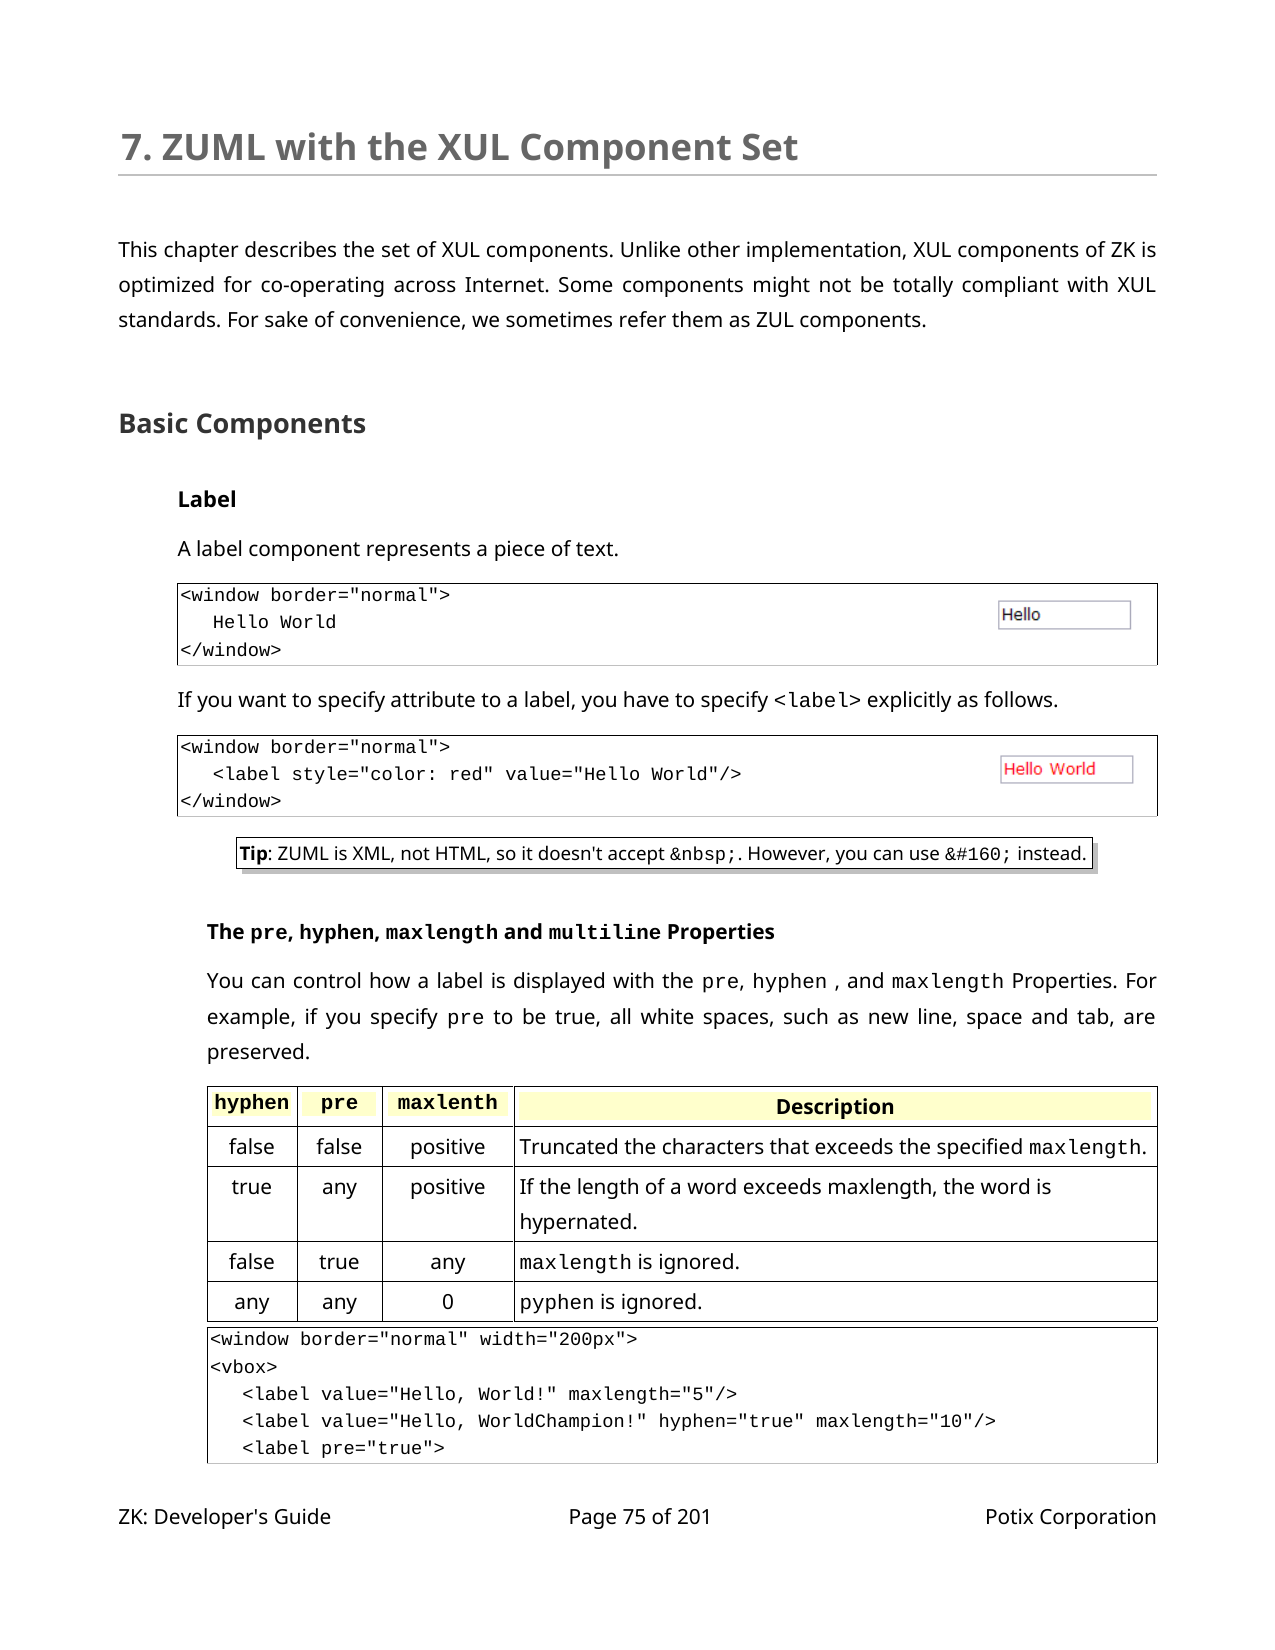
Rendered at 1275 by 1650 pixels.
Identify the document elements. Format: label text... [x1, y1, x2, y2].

text If you want to specify attribute to a label, you have to specify <label> explicitly as follows. [177, 685, 1157, 714]
table_cell If the length of a word exceeds maxlength, the word is hypernated. [515, 1167, 1157, 1241]
text <label value="Hello, WorldChampion!" hyphen="true" maxlength="10"/> [208, 1409, 1157, 1433]
text A label component represents a piece of text. [177, 534, 1157, 562]
table_cell any [298, 1282, 382, 1321]
table_header Description [515, 1087, 1157, 1126]
table_cell false [208, 1242, 297, 1281]
table_cell true [298, 1242, 382, 1281]
text <window border="normal"> [178, 736, 1157, 759]
table_cell false [208, 1127, 297, 1166]
text <label value="Hello, World!" maxlength="5"/> [208, 1382, 1157, 1406]
text </window> [178, 789, 1157, 816]
text <label pre="true"> [208, 1436, 1157, 1463]
text Tip: ZUML is XML, not HTML, so it doesn't accept &nbsp;. However, you can use &#160; instead. [237, 838, 1092, 868]
table_cell 0 [383, 1282, 513, 1321]
subtitle The pre, hyphen, maxlength and multiline Properties [207, 917, 1157, 946]
table_header pre [298, 1087, 382, 1126]
table_cell pyphen is ignored. [515, 1282, 1157, 1321]
table_header maxlenth [383, 1087, 513, 1126]
table_header hyphen [208, 1087, 297, 1126]
table_cell Truncated the characters that exceeds the specified maxlength. [515, 1127, 1157, 1166]
table_cell true [208, 1167, 297, 1241]
picture [998, 753, 1136, 785]
subtitle Label [177, 484, 1157, 514]
table_cell positive [383, 1167, 513, 1241]
text <window border="normal"> [178, 584, 1157, 607]
text You can control how a label is displayed with the pre, hyphen , and maxlength Properties. For example, if you specify pre to be true, all white spaces, such as new line, space and tab, are preserved. [207, 966, 1157, 1066]
table_cell any [298, 1167, 382, 1241]
text Hello World [178, 610, 1157, 634]
text <vbox> [208, 1354, 1157, 1379]
subtitle 7. ZUML with the XUL Component Set [118, 118, 1157, 174]
table_cell false [298, 1127, 382, 1166]
table_cell positive [383, 1127, 513, 1166]
picture [997, 598, 1135, 631]
subtitle Basic Components [118, 404, 1157, 441]
text </window> [178, 637, 1157, 665]
text <label style="color: red" value="Hello World"/> [178, 762, 1157, 786]
text This chapter describes the set of XUL components. Unlike other implementation, XUL components of ZK is optimized for co-operating across Internet. Some components might not be totally compliant with XUL standards. For sake of convenience, we sometimes refer them as ZUL components. [118, 235, 1157, 333]
table_cell any [208, 1282, 297, 1321]
table_cell any [383, 1242, 513, 1281]
table_cell maxlength is ignored. [515, 1242, 1157, 1281]
text <window border="normal" width="200px"> [208, 1328, 1157, 1352]
